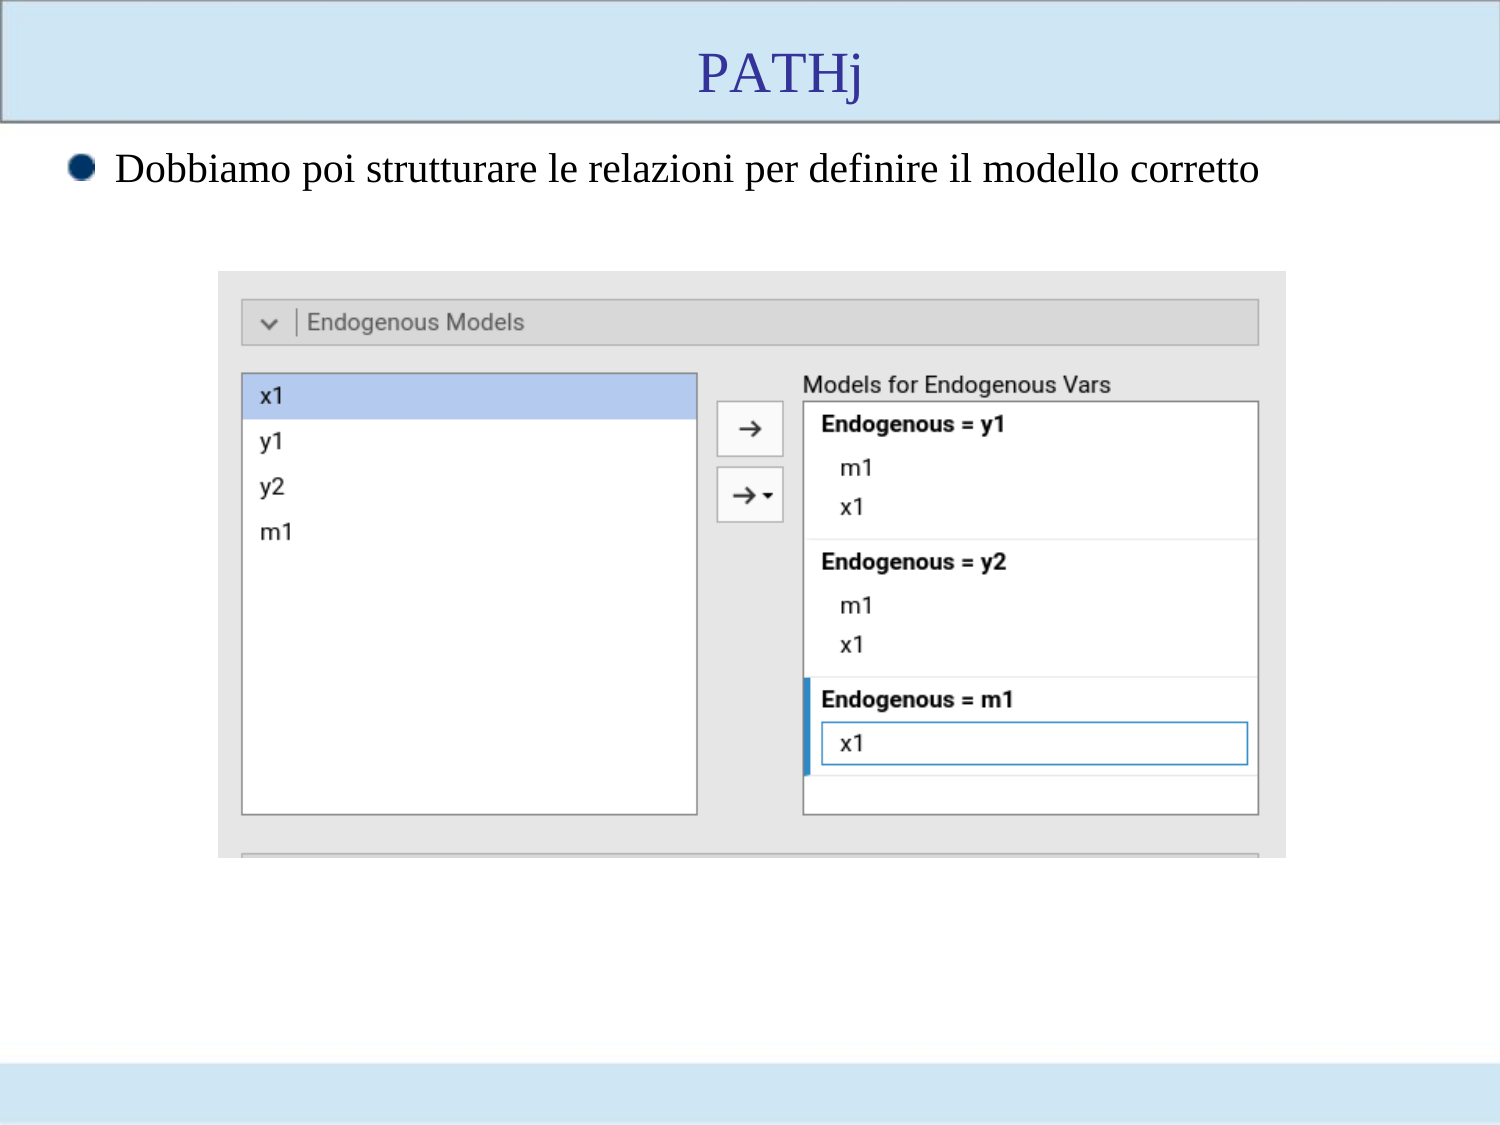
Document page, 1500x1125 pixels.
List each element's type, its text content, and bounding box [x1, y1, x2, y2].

picture [0, 0, 1500, 1125]
title PATHj [249, 21, 1313, 103]
text_box Dobbiamo poi strutturare le relazioni per definire il modello corretto [49, 103, 1475, 199]
